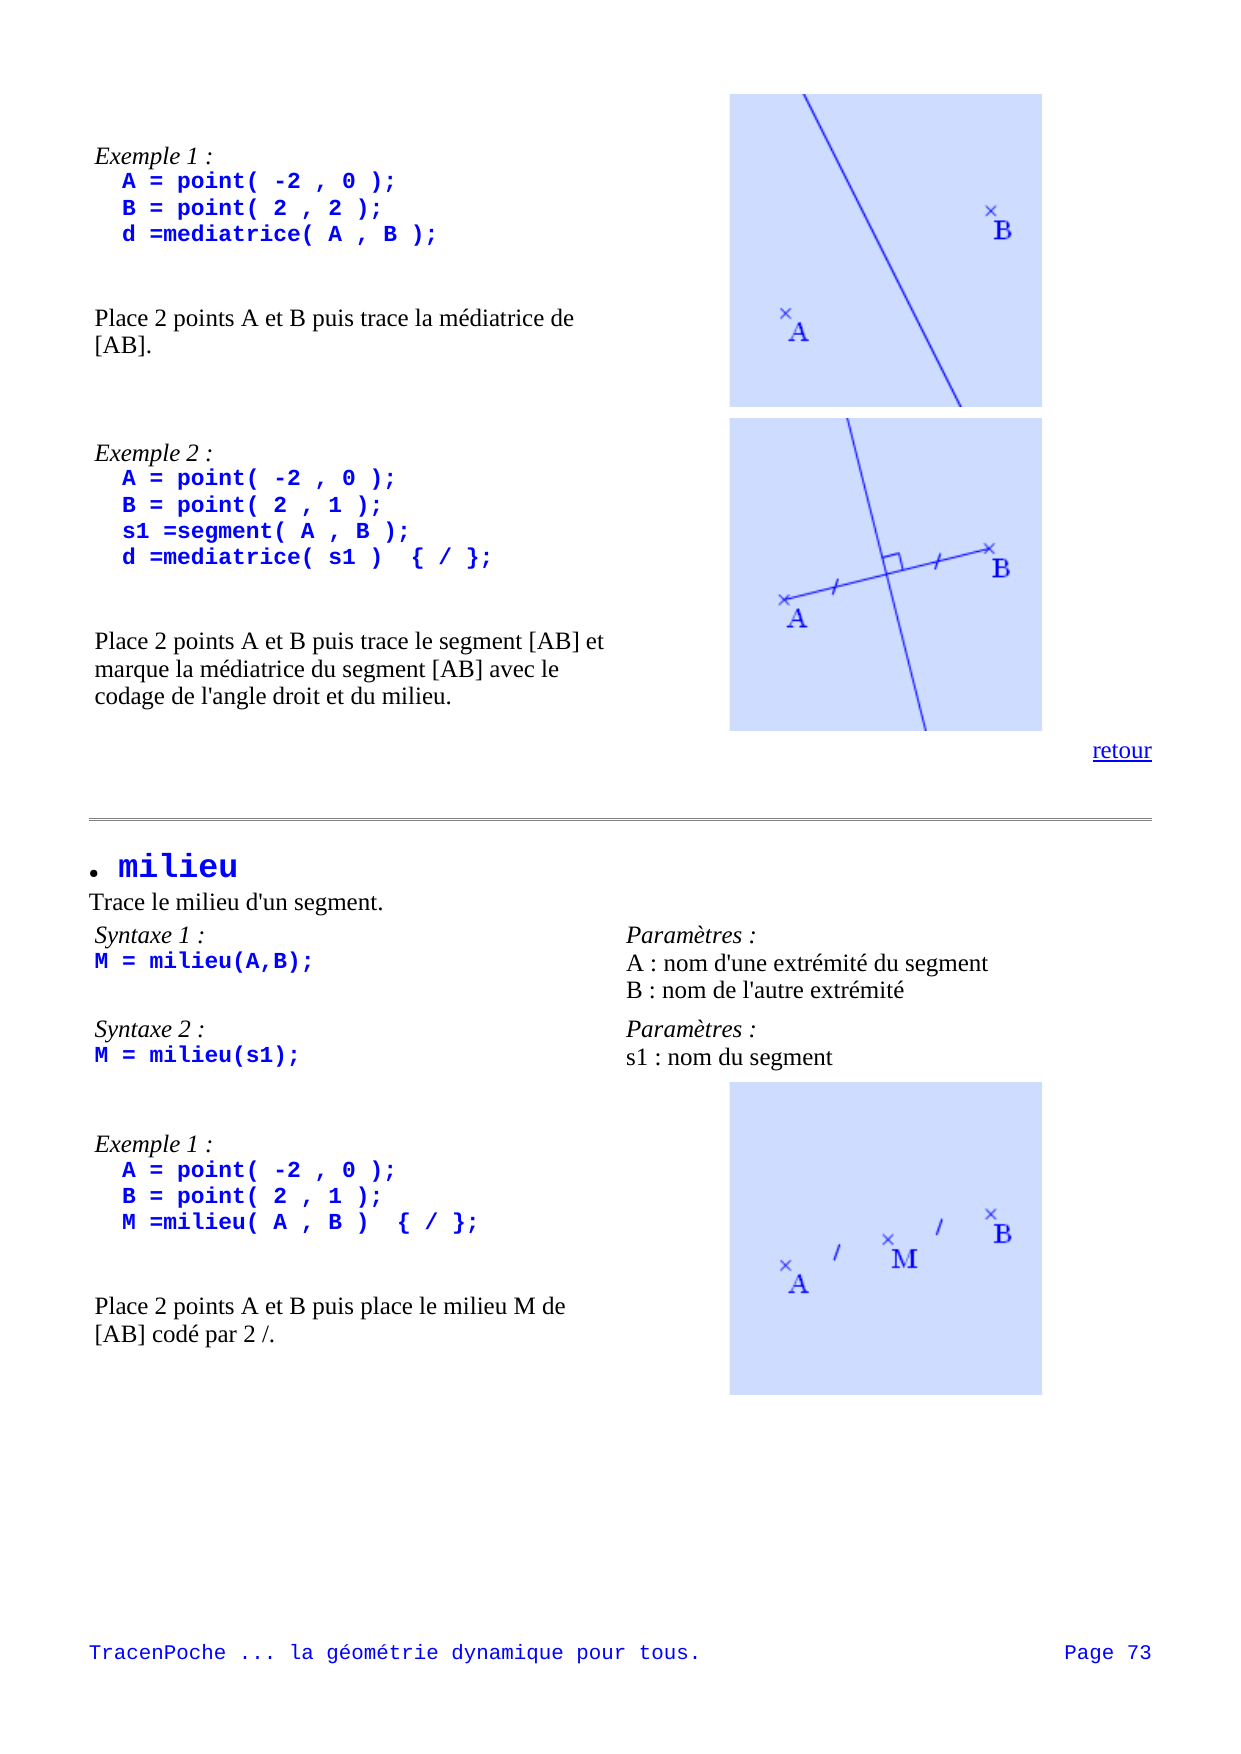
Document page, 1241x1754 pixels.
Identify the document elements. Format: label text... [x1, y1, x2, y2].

text retour [88, 736, 1152, 764]
table_cell [620, 413, 1152, 736]
table_cell [620, 1077, 1152, 1401]
table_header Syntaxe 1 : M = milieu(A,B); [89, 915, 620, 1010]
table_cell [620, 89, 1152, 412]
list milieu [88, 850, 1152, 888]
table_cell Exemple 1 : A = point( -2 , 0 ); B = point( 2 , 2 ); d =mediatrice( A , B ); Place 2 points A et B puis trace la médiatrice de [AB]. [89, 89, 620, 412]
table_cell Exemple 2 : A = point( -2 , 0 ); B = point( 2 , 1 ); s1 =segment( A , B ); d =mediatrice( s1 ) { / }; Place 2 points A et B puis trace le segment [AB] et marque la médiatrice du segment [AB] avec le codage de l'angle droit et du milieu. [89, 413, 620, 736]
picture [729, 94, 1043, 407]
table_header Paramètres : A : nom d'une extrémité du segment B : nom de l'autre extrémité [620, 915, 1152, 1010]
table_cell Paramètres : s1 : nom du segment [620, 1010, 1152, 1077]
table_cell Syntaxe 2 : M = milieu(s1); [89, 1010, 620, 1077]
picture [729, 418, 1043, 731]
table_cell Exemple 1 : A = point( -2 , 0 ); B = point( 2 , 1 ); M =milieu( A , B ) { / }; Place 2 points A et B puis place le milieu M de [AB] codé par 2 /. [89, 1077, 620, 1401]
picture [729, 1082, 1043, 1395]
text Trace le milieu d'un segment. [88, 888, 1152, 915]
